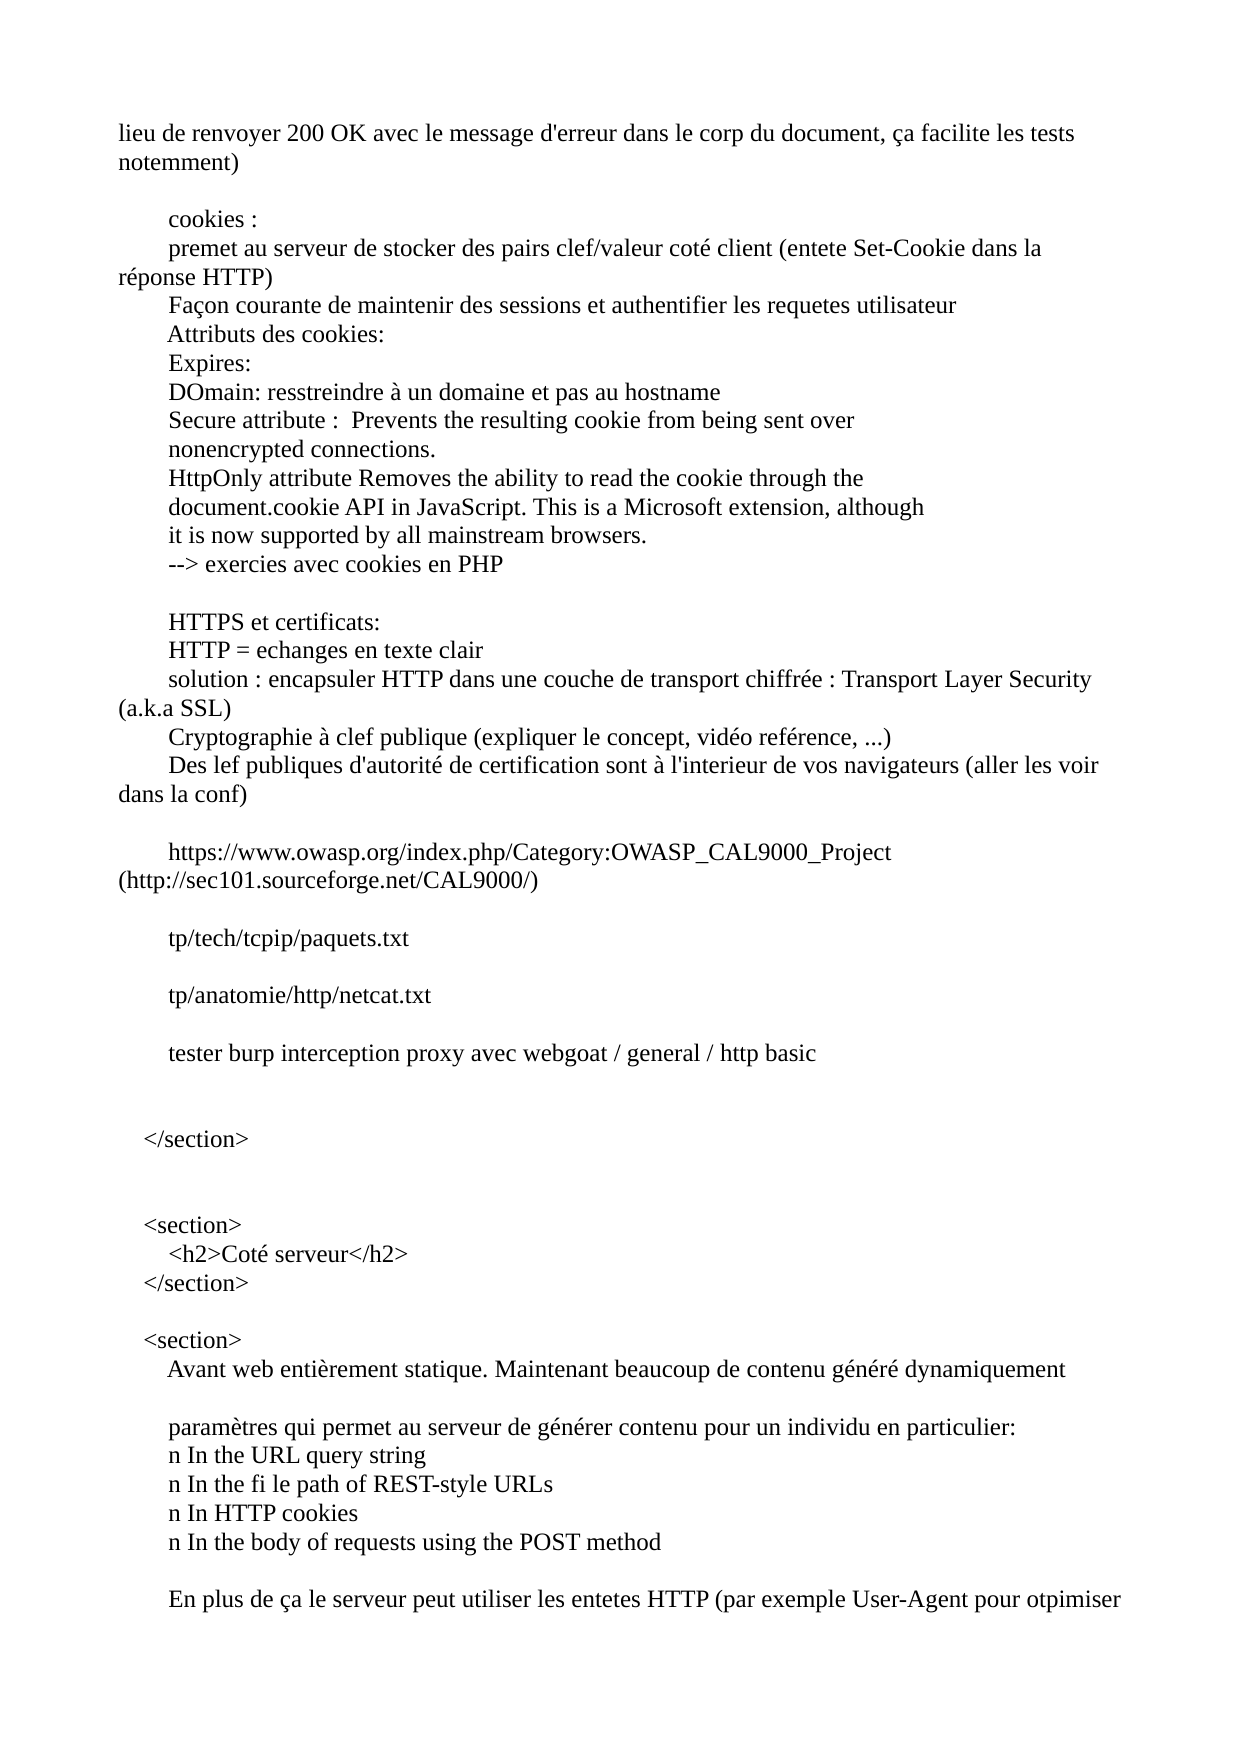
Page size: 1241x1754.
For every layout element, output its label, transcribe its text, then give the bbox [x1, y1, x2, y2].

text </section> [118, 1124, 1122, 1153]
text lieu de renvoyer 200 OK avec le message d'erreur dans le corp du document, ça facilite les tests notemment) [118, 118, 1122, 176]
text document.cookie API in JavaScript. This is a Microsoft extension, although [118, 492, 1122, 521]
text Expires: [118, 348, 1122, 377]
text <section> [118, 1211, 1122, 1239]
text </section> [118, 1268, 1122, 1297]
text En plus de ça le serveur peut utiliser les entetes HTTP (par exemple User-Agent pour otpimiser [118, 1584, 1122, 1613]
text https://www.owasp.org/index.php/Category:OWASP_CAL9000_Project (http://sec101.sourceforge.net/CAL9000/) [118, 837, 1122, 894]
text paramètres qui permet au serveur de générer contenu pour un individu en particulier: [118, 1412, 1122, 1441]
text premet au serveur de stocker des pairs clef/valeur coté client (entete Set-Cookie dans la réponse HTTP) [118, 233, 1122, 291]
text n In the fi le path of REST-style URLs [118, 1469, 1122, 1498]
text Attributs des cookies: [118, 319, 1122, 348]
text HTTPS et certificats: [118, 607, 1122, 636]
text tp/tech/tcpip/paquets.txt [118, 923, 1122, 952]
text <h2>Coté serveur</h2> [118, 1239, 1122, 1268]
text <section> [118, 1326, 1122, 1354]
text n In HTTP cookies [118, 1498, 1122, 1527]
text it is now supported by all mainstream browsers. [118, 521, 1122, 549]
text Secure attribute : Prevents the resulting cookie from being sent over [118, 406, 1122, 434]
text DOmain: resstreindre à un domaine et pas au hostname [118, 377, 1122, 406]
text tester burp interception proxy avec webgoat / general / http basic [118, 1038, 1122, 1067]
text tp/anatomie/http/netcat.txt [118, 981, 1122, 1009]
text Cryptographie à clef publique (expliquer le concept, vidéo reférence, ...) [118, 722, 1122, 751]
text --> exercies avec cookies en PHP [118, 549, 1122, 578]
text n In the body of requests using the POST method [118, 1527, 1122, 1556]
text HTTP = echanges en texte clair [118, 636, 1122, 664]
text HttpOnly attribute Removes the ability to read the cookie through the [118, 463, 1122, 492]
text nonencrypted connections. [118, 434, 1122, 463]
text solution : encapsuler HTTP dans une couche de transport chiffrée : Transport Layer Security (a.k.a SSL) [118, 664, 1122, 722]
text cookies : [118, 204, 1122, 233]
text Des lef publiques d'autorité de certification sont à l'interieur de vos navigateurs (aller les voir dans la conf) [118, 751, 1122, 808]
text Façon courante de maintenir des sessions et authentifier les requetes utilisateur [118, 291, 1122, 319]
text n In the URL query string [118, 1441, 1122, 1469]
text Avant web entièrement statique. Maintenant beaucoup de contenu généré dynamiquement [118, 1354, 1122, 1383]
